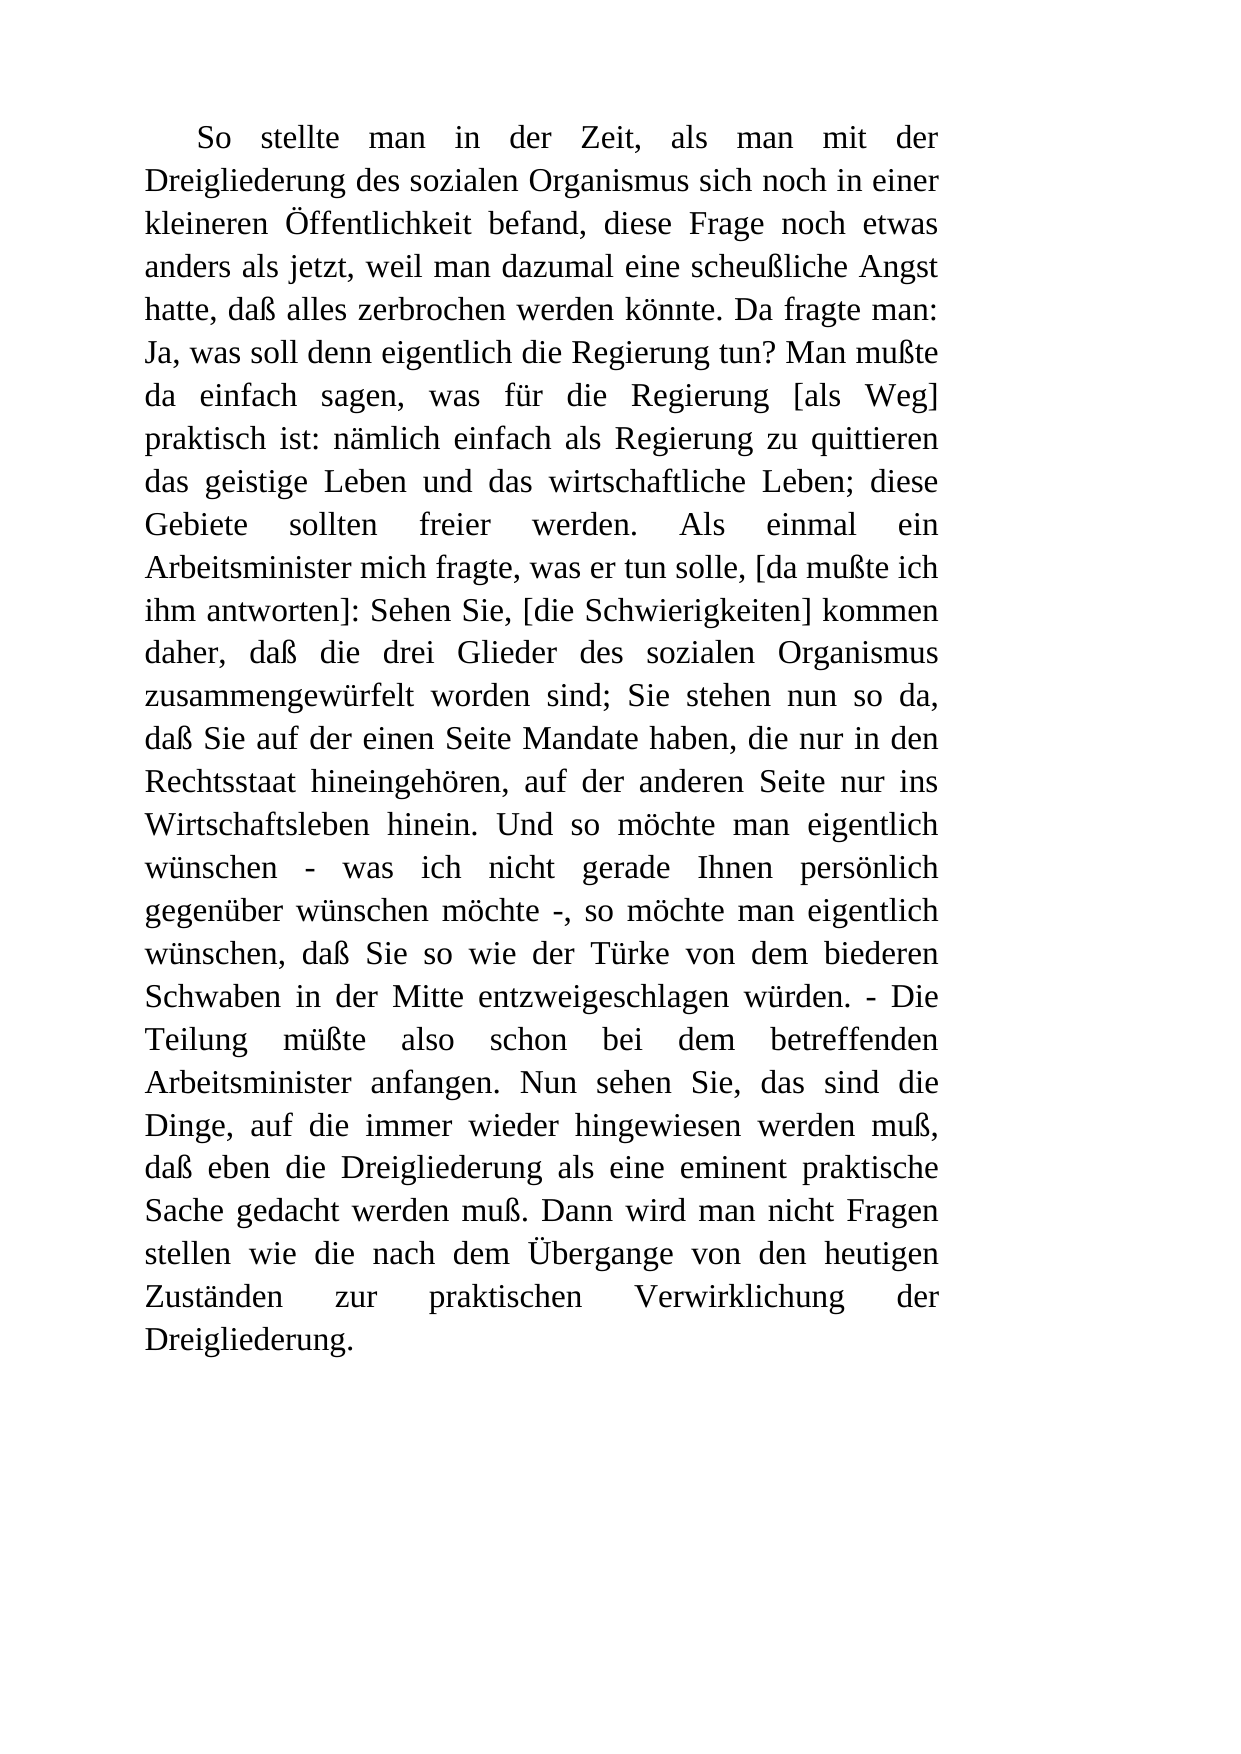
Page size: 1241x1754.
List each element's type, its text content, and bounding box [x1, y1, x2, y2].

text So stellte man in der Zeit, als man mit der Dreigliederung des sozialen Organismus sich noch in einer kleineren Öffentlichkeit befand, diese Frage noch etwas anders als jetzt, weil man dazumal eine scheußliche Angst hatte, daß alles zerbrochen werden könnte. Da fragte man: Ja, was soll denn eigentlich die Regierung tun? Man mußte da einfach sagen, was für die Regierung [als Weg] praktisch ist: nämlich einfach als Regierung zu quittieren das geistige Leben und das wirtschaftliche Leben; diese Gebiete sollten freier werden. Als einmal ein Arbeitsminister mich fragte, was er tun solle, [da mußte ich ihm antworten]: Sehen Sie, [die Schwierigkeiten] kommen daher, daß die drei Glieder des sozialen Organismus zusammengewürfelt worden sind; Sie stehen nun so da, daß Sie auf der einen Seite Mandate haben, die nur in den Rechtsstaat hineingehören, auf der anderen Seite nur ins Wirtschaftsleben hinein. Und so möchte man eigentlich wünschen - was ich nicht gerade Ihnen persönlich gegenüber wünschen möchte -, so möchte man eigentlich wünschen, daß Sie so wie der Türke von dem biederen Schwaben in der Mitte entzweigeschlagen würden. - Die Teilung müßte also schon bei dem betreffenden Arbeitsminister anfangen. Nun sehen Sie, das sind die Dinge, auf die immer wieder hingewiesen werden muß, daß eben die Dreigliederung als eine eminent praktische Sache gedacht werden muß. Dann wird man nicht Fragen stellen wie die nach dem Übergange von den heutigen Zuständen zur praktischen Verwirklichung der Dreigliederung. [144, 118, 939, 1358]
